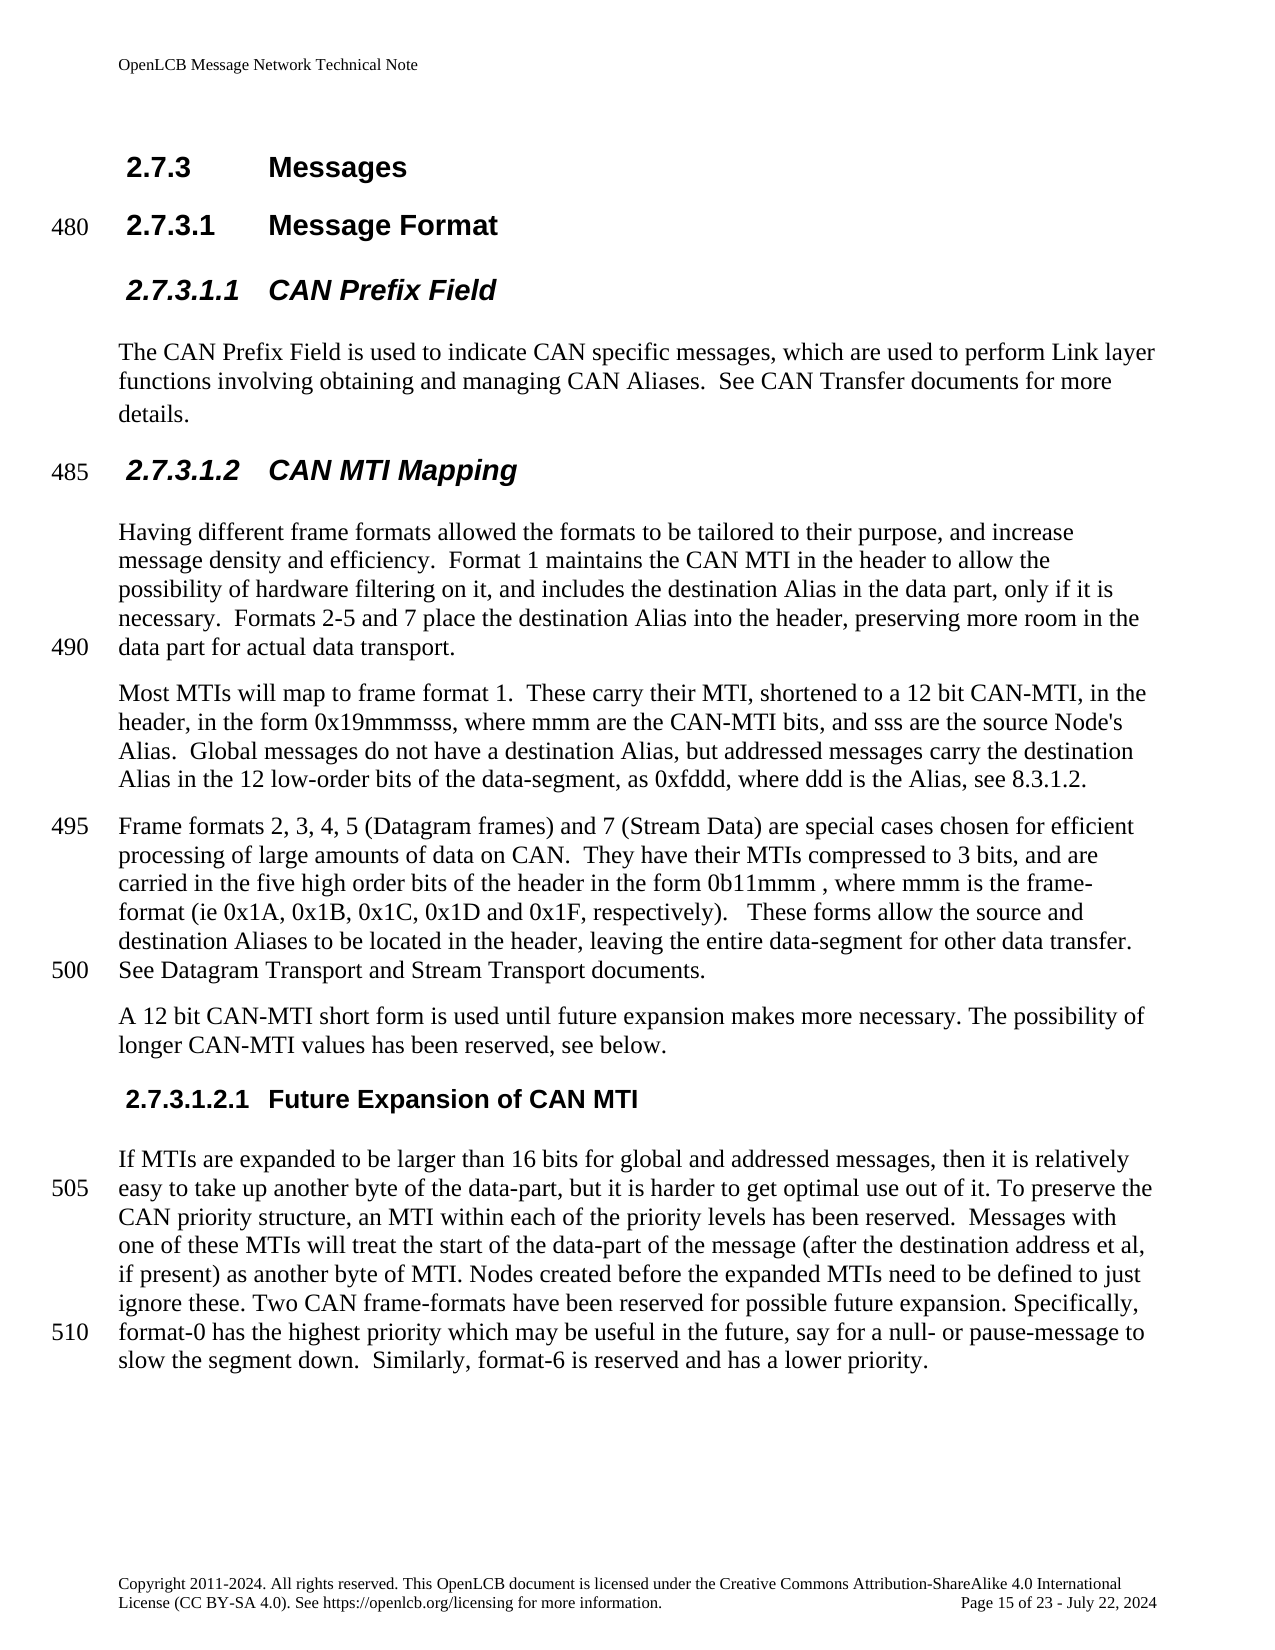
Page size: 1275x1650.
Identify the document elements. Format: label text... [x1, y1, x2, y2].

text Most MTIs will map to frame format 1. These carry their MTI, shortened to a 12 bit CAN-MTI, in the header, in the form 0x19mmmsss, where mmm are the CAN-MTI bits, and sss are the source Node's Alias. Global messages do not have a destination Alias, but addressed messages carry the destination Alias in the 12 low-order bits of the data-segment, as 0xfddd, where ddd is the Alias, see 8.3.1.2. [118, 678, 1157, 793]
subtitle CAN MTI Mapping [118, 453, 1157, 487]
subtitle Future Expansion of CAN MTI [118, 1084, 1157, 1114]
subtitle Message Format [118, 208, 1157, 242]
subtitle CAN Prefix Field [118, 273, 1157, 307]
subtitle Messages [118, 150, 1157, 183]
text Having different frame formats allowed the formats to be tailored to their purpose, and increase message density and efficiency. Format 1 maintains the CAN MTI in the header to allow the possibility of hardware filtering on it, and includes the destination Alias in the data part, only if it is necessary. Formats 2-5 and 7 place the destination Alias into the header, preserving more room in the data part for actual data transport. [118, 517, 1157, 661]
text The CAN Prefix Field is used to indicate CAN specific messages, which are used to perform Link layer functions involving obtaining and managing CAN Aliases. See CAN Transfer documents for more details. [118, 337, 1157, 428]
text If MTIs are expanded to be larger than 16 bits for global and addressed messages, then it is relatively easy to take up another byte of the data-part, but it is harder to get optimal use out of it. To preserve the CAN priority structure, an MTI within each of the priority levels has been reserved. Messages with one of these MTIs will treat the start of the data-part of the message (after the destination address et al, if present) as another byte of MTI. Nodes created before the expanded MTIs need to be defined to just ignore these. Two CAN frame-formats have been reserved for possible future expansion. Specifically, format-0 has the highest priority which may be useful in the future, say for a null- or pause-message to slow the segment down. Similarly, format-6 is reserved and has a lower priority. [118, 1144, 1157, 1374]
text A 12 bit CAN-MTI short form is used until future expansion makes more necessary. The possibility of longer CAN-MTI values has been reserved, see below. [118, 1001, 1157, 1059]
text Frame formats 2, 3, 4, 5 (Datagram frames) and 7 (Stream Data) are special cases chosen for efficient processing of large amounts of data on CAN. They have their MTIs compressed to 3 bits, and are carried in the five high order bits of the header in the form 0b11mmm , where mmm is the frame-format (ie 0x1A, 0x1B, 0x1C, 0x1D and 0x1F, respectively). These forms allow the source and destination Aliases to be located in the header, leaving the entire data-segment for other data transfer. See Datagram Transport and Stream Transport documents. [118, 811, 1157, 983]
